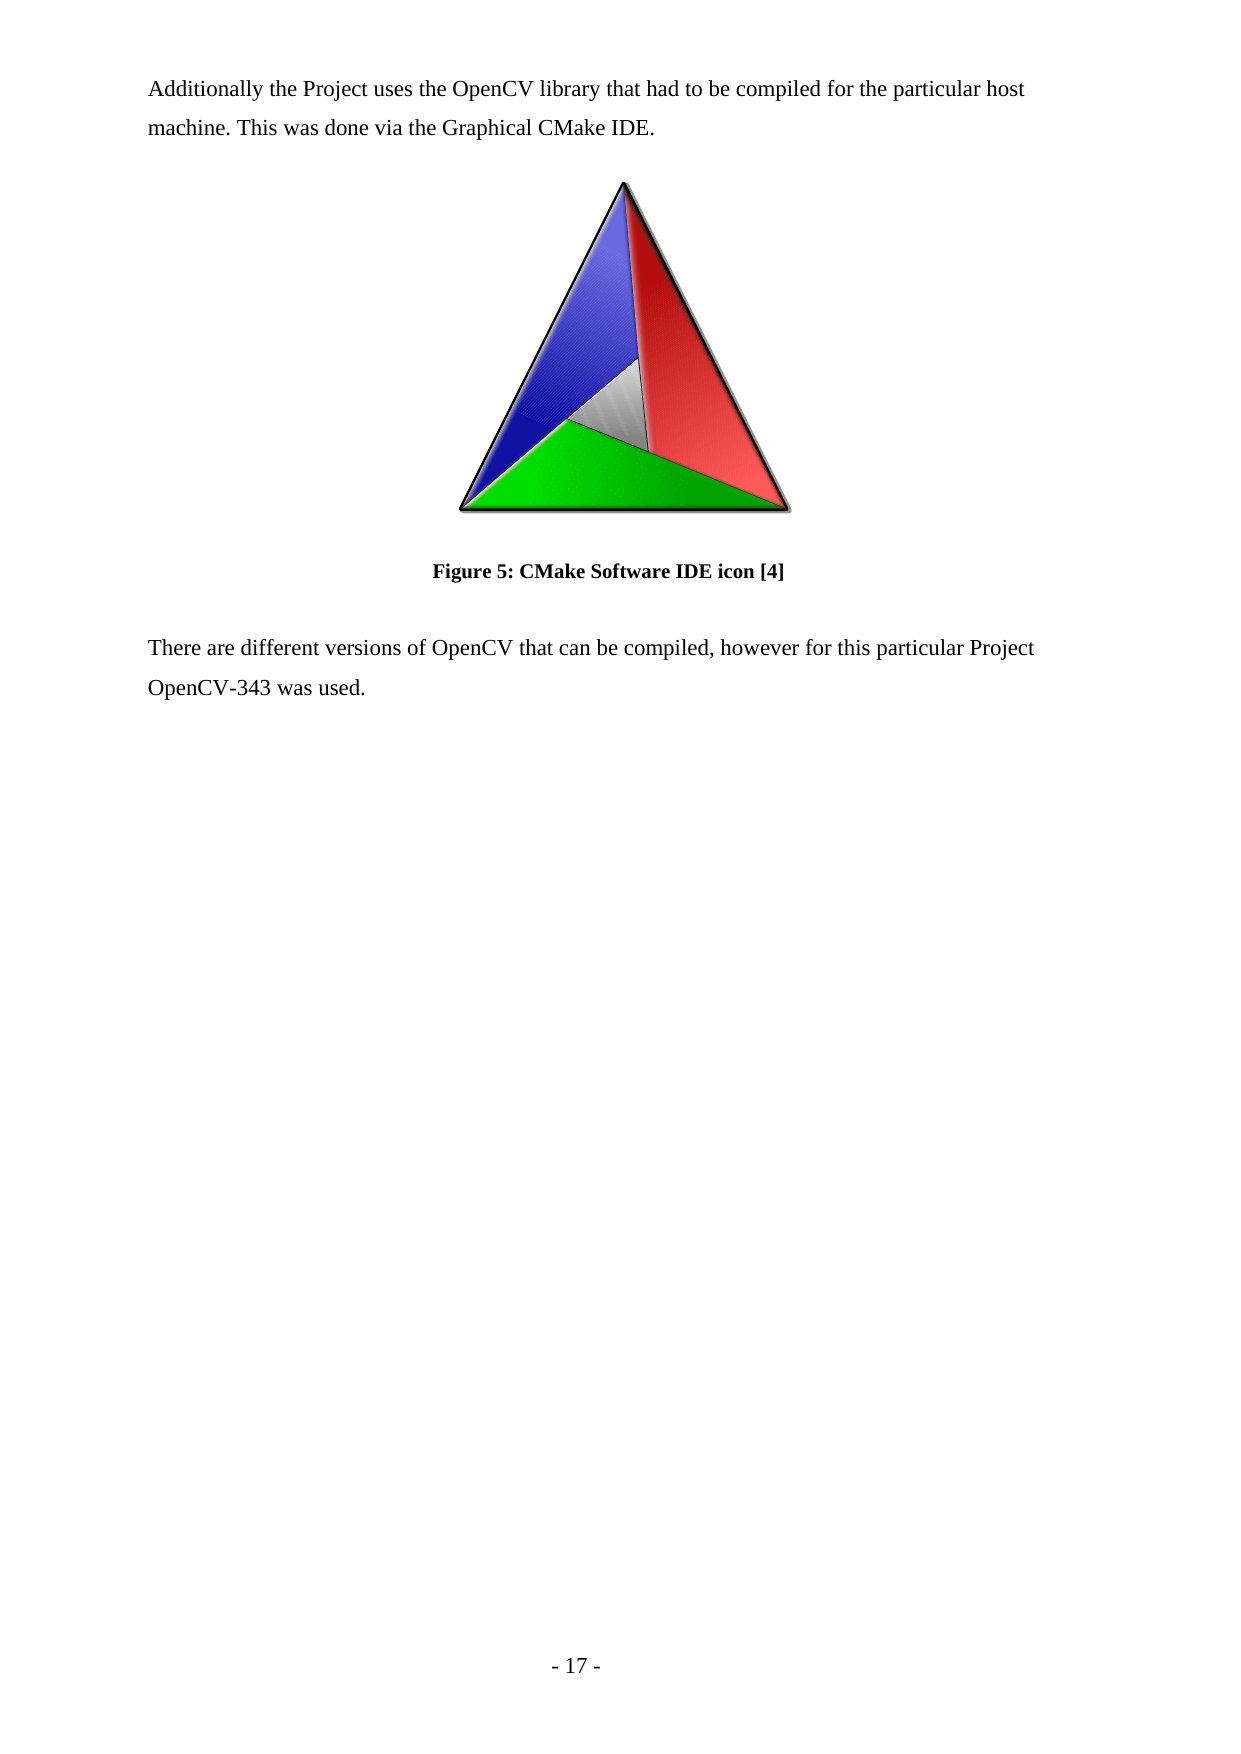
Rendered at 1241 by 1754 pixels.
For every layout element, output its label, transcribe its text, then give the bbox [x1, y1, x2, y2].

text Figure 5: CMake Software IDE icon [4] [432, 162, 806, 583]
text Additionally the Project uses the OpenCV library that had to be compiled for the particular host machine. This was done via the Graphical CMake IDE. [148, 75, 1092, 141]
text There are different versions of OpenCV that can be compiled, however for this particular Project OpenCV-343 was used. [148, 634, 1092, 700]
